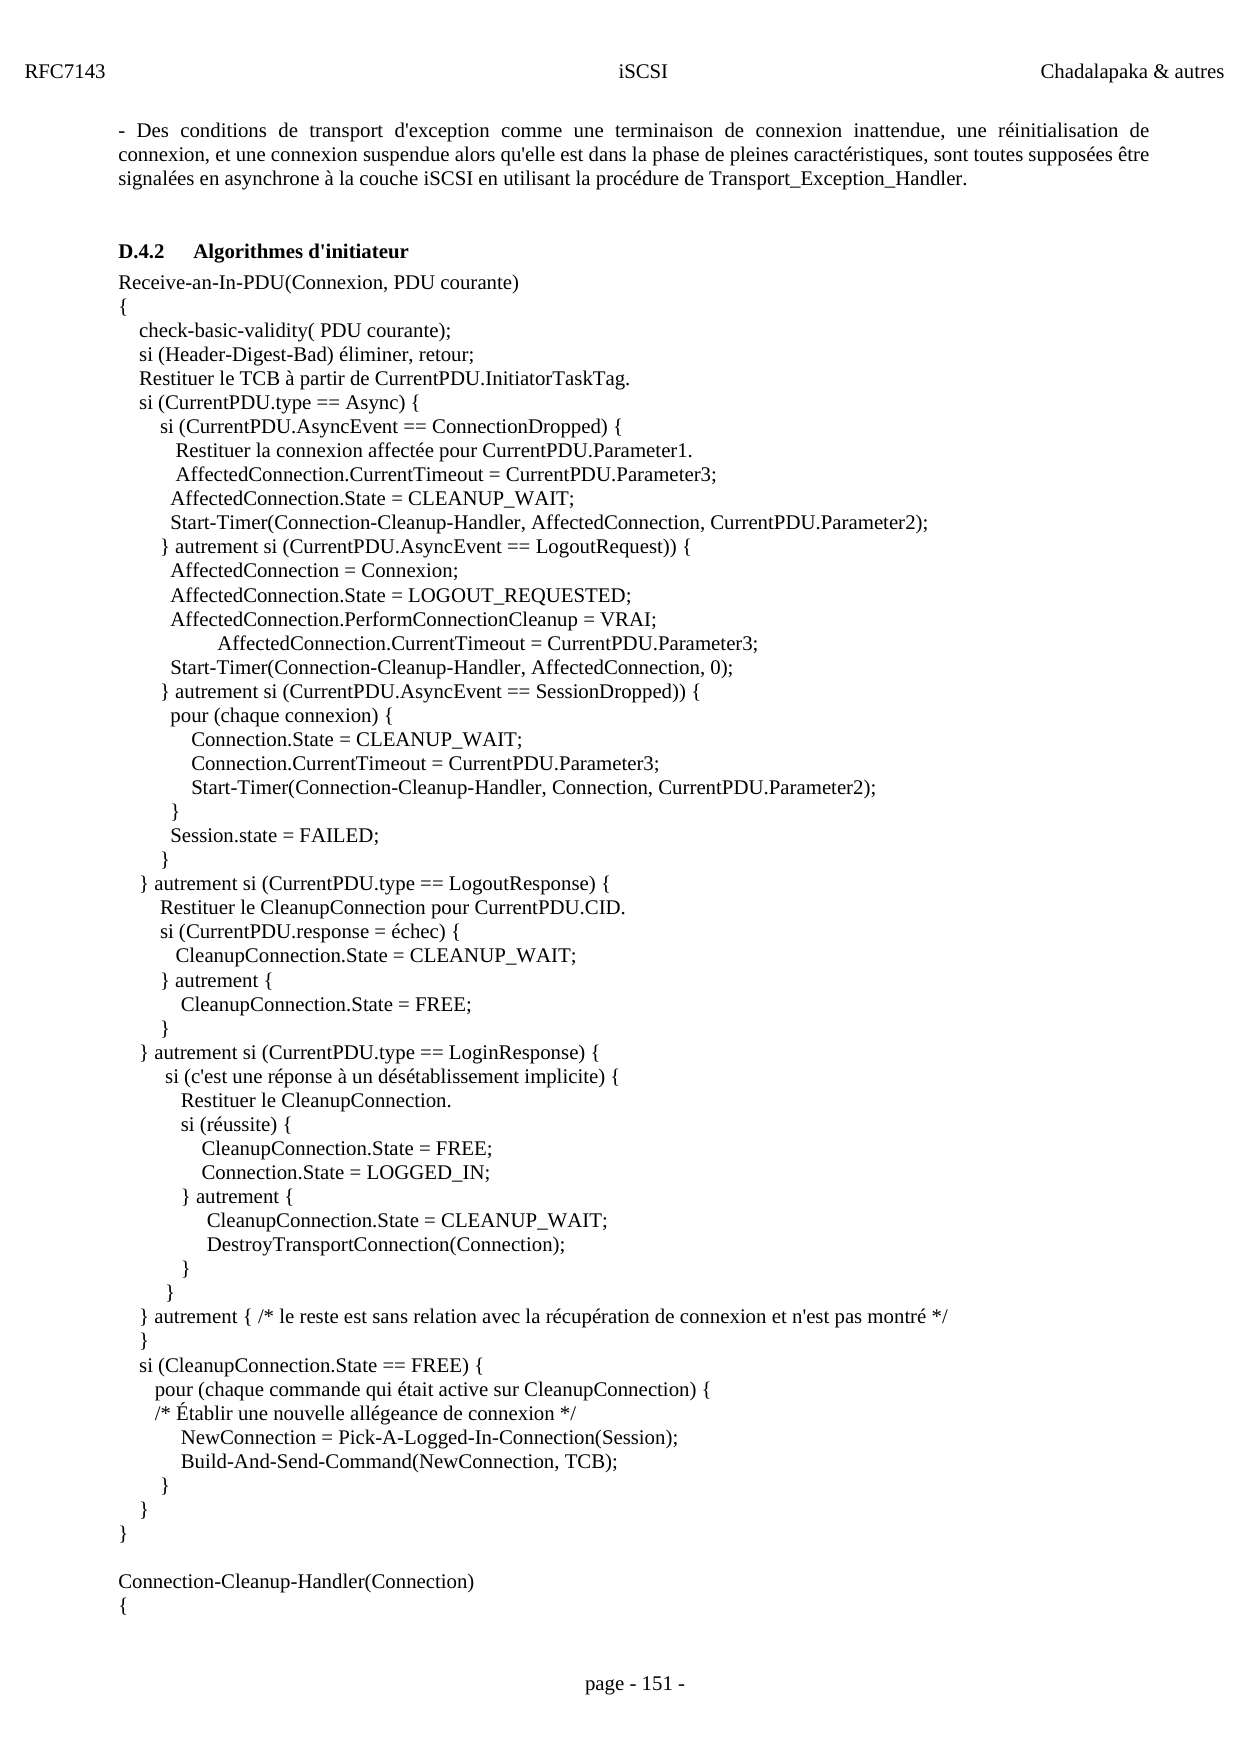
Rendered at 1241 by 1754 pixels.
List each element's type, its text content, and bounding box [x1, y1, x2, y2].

text } autrement si (CurrentPDU.type == LogoutResponse) { [118, 871, 1152, 895]
text DestroyTransportConnection(Connection); [118, 1232, 1152, 1256]
text Restituer le TCB à partir de CurrentPDU.InitiatorTaskTag. [118, 366, 1152, 390]
text } [118, 799, 1152, 823]
text } [118, 847, 1152, 871]
text si (CurrentPDU.response = échec) { [118, 919, 1152, 943]
text } [118, 1521, 1152, 1545]
text Connection.State = LOGGED_IN; [118, 1160, 1152, 1184]
text si (Header-Digest-Bad) éliminer, retour; [118, 342, 1152, 366]
text } autrement si (CurrentPDU.type == LoginResponse) { [118, 1040, 1152, 1064]
text CleanupConnection.State = FREE; [118, 992, 1152, 1016]
subtitle D.4.2 Algorithmes d'initiateur [118, 239, 1152, 263]
text { [118, 294, 1152, 318]
text Restituer la connexion affectée pour CurrentPDU.Parameter1. [118, 438, 1152, 462]
text AffectedConnection.PerformConnectionCleanup = VRAI; [118, 607, 1152, 631]
text AffectedConnection.State = CLEANUP_WAIT; [118, 486, 1152, 510]
text } autrement { [118, 967, 1152, 992]
text Session.state = FAILED; [118, 823, 1152, 847]
text AffectedConnection.State = LOGOUT_REQUESTED; [118, 582, 1152, 607]
text CleanupConnection.State = CLEANUP_WAIT; [118, 1208, 1152, 1232]
text Connection-Cleanup-Handler(Connection) [118, 1569, 1152, 1593]
text pour (chaque connexion) { [118, 703, 1152, 727]
text CleanupConnection.State = FREE; [118, 1136, 1152, 1160]
text pour (chaque commande qui était active sur CleanupConnection) { [118, 1377, 1152, 1401]
text } [118, 1280, 1152, 1304]
text NewConnection = Pick-A-Logged-In-Connection(Session); [118, 1425, 1152, 1449]
text { [118, 1593, 1152, 1617]
text Start-Timer(Connection-Cleanup-Handler, AffectedConnection, 0); [118, 655, 1152, 679]
text - Des conditions de transport d'exception comme une terminaison de connexion inattendue, une réinitialisation de connexion, et une connexion suspendue alors qu'elle est dans la phase de pleines caractéristiques, sont toutes supposées être signalées en asynchrone à la couche iSCSI en utilisant la procédure de Transport_Exception_Handler. [118, 118, 1152, 190]
text Build-And-Send-Command(NewConnection, TCB); [118, 1449, 1152, 1473]
text si (réussite) { [118, 1112, 1152, 1136]
text si (CurrentPDU.AsyncEvent == ConnectionDropped) { [118, 414, 1152, 438]
text } [118, 1473, 1152, 1497]
text Connection.CurrentTimeout = CurrentPDU.Parameter3; [118, 751, 1152, 775]
text Start-Timer(Connection-Cleanup-Handler, Connection, CurrentPDU.Parameter2); [118, 775, 1152, 799]
text } autrement si (CurrentPDU.AsyncEvent == LogoutRequest)) { [118, 534, 1152, 558]
text Connection.State = CLEANUP_WAIT; [118, 727, 1152, 751]
text Start-Timer(Connection-Cleanup-Handler, AffectedConnection, CurrentPDU.Parameter2); [118, 510, 1152, 534]
text si (c'est une réponse à un désétablissement implicite) { [118, 1064, 1152, 1088]
text Receive-an-In-PDU(Connexion, PDU courante) [118, 270, 1152, 294]
text AffectedConnection.CurrentTimeout = CurrentPDU.Parameter3; [118, 631, 1152, 655]
text /* Établir une nouvelle allégeance de connexion */ [118, 1401, 1152, 1425]
text } [118, 1497, 1152, 1521]
text } [118, 1328, 1152, 1352]
text } autrement { [118, 1184, 1152, 1208]
text Restituer le CleanupConnection. [118, 1088, 1152, 1112]
text si (CleanupConnection.State == FREE) { [118, 1352, 1152, 1377]
text } [118, 1256, 1152, 1280]
text Restituer le CleanupConnection pour CurrentPDU.CID. [118, 895, 1152, 919]
text check-basic-validity( PDU courante); [118, 318, 1152, 342]
text } autrement si (CurrentPDU.AsyncEvent == SessionDropped)) { [118, 679, 1152, 703]
text CleanupConnection.State = CLEANUP_WAIT; [118, 943, 1152, 967]
text si (CurrentPDU.type == Async) { [118, 390, 1152, 414]
text AffectedConnection = Connexion; [118, 558, 1152, 582]
text } [118, 1016, 1152, 1040]
text AffectedConnection.CurrentTimeout = CurrentPDU.Parameter3; [118, 462, 1152, 486]
text } autrement { /* le reste est sans relation avec la récupération de connexion et n'est pas montré */ [118, 1304, 1152, 1328]
